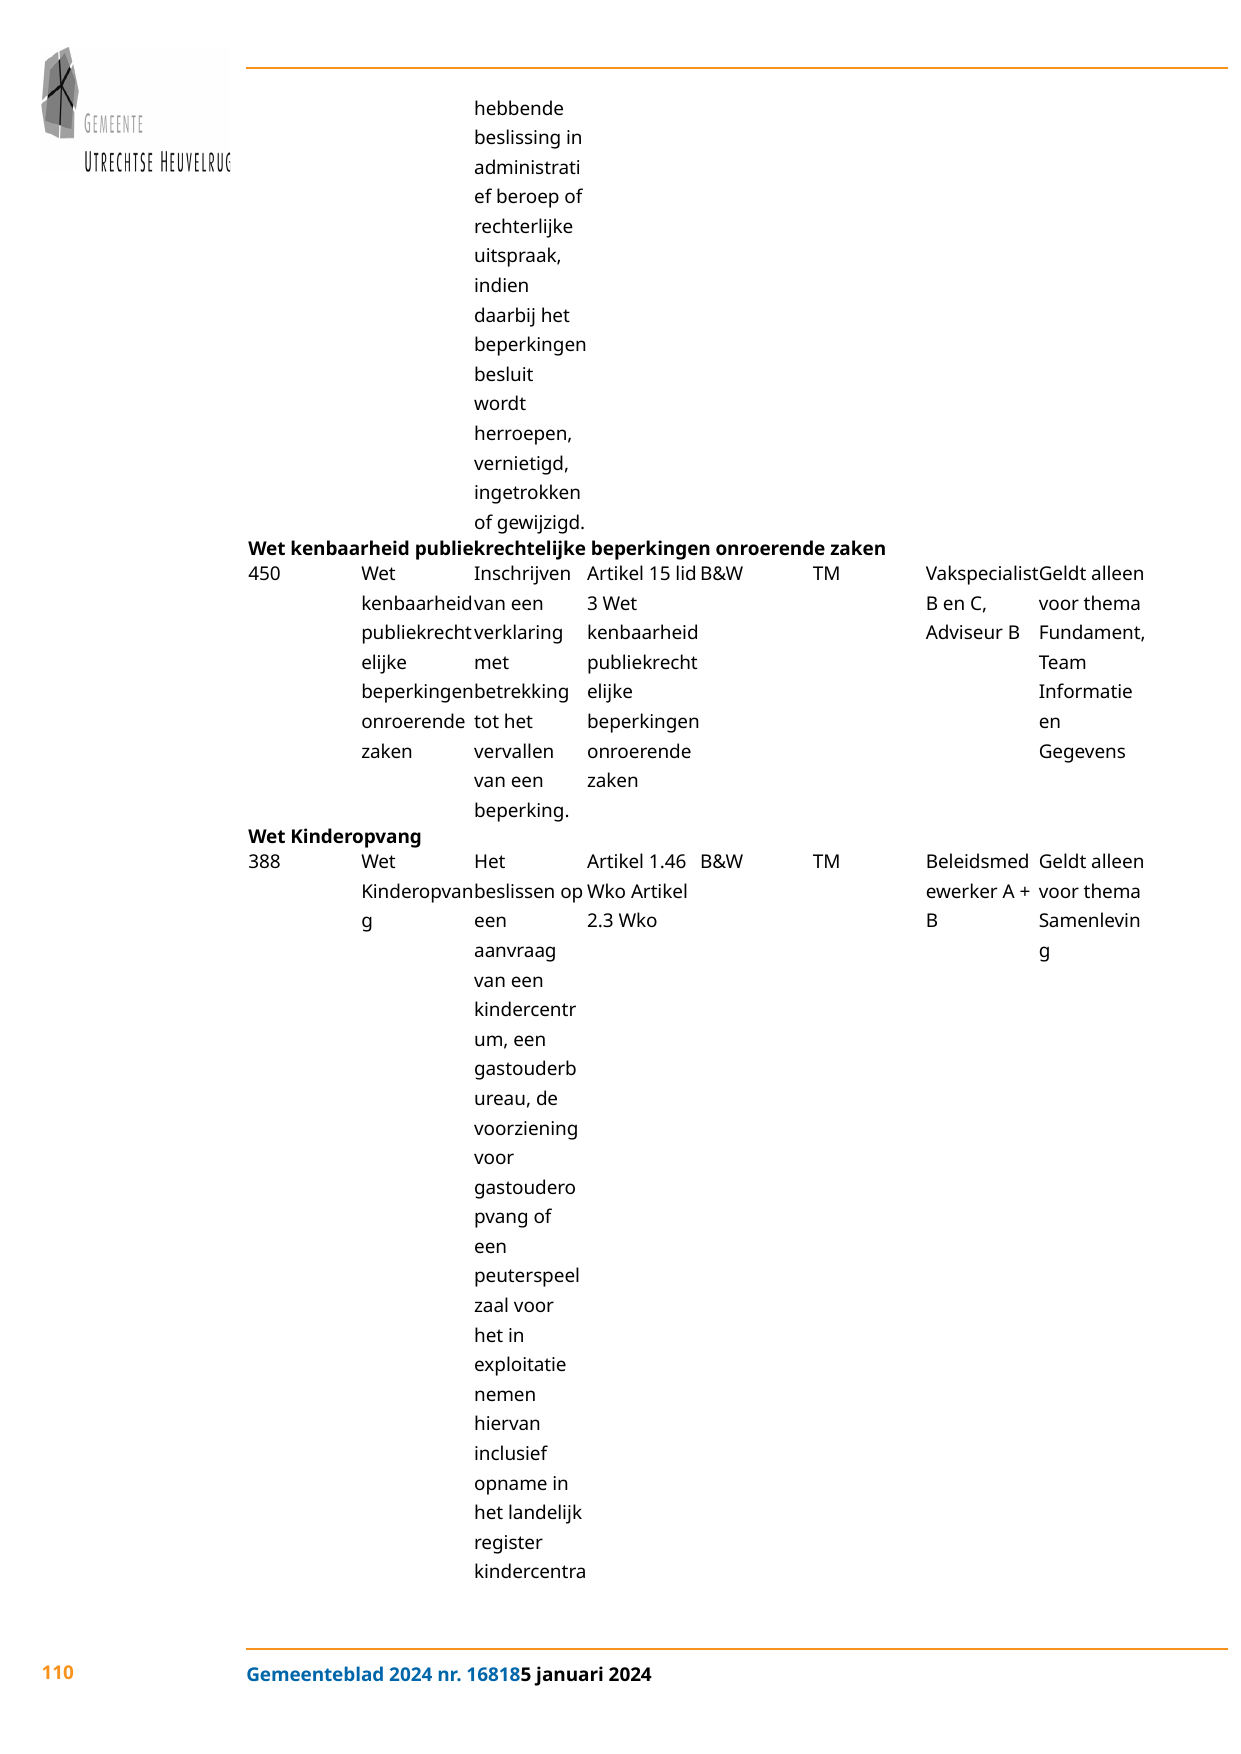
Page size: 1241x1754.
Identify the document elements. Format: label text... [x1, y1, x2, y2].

table_cell TM [813, 560, 926, 823]
table_cell Wet Kinderopvang [361, 849, 474, 1584]
table_cell [926, 95, 1038, 535]
table_cell Beleidsmedewerker A + B [926, 849, 1038, 1584]
table_cell Vakspecialist B en C, Adviseur B [926, 560, 1038, 823]
table_cell Artikel 15 lid 3 Wet kenbaarheid publiekrechtelijke beperkingen onroerende zaken [587, 560, 700, 823]
table_cell Inschrijven van een verklaring met betrekking tot het vervallen van een beperking. [474, 560, 587, 823]
table_cell [587, 95, 700, 535]
table_cell hebbende beslissing in administratief beroep of rechterlijke uitspraak, indien daarbij het beperkingenbesluit wordt herroepen, vernietigd, ingetrokken of gewijzigd. [474, 95, 587, 535]
table_cell TM [813, 849, 926, 1584]
table_cell Wet Kinderopvang [248, 823, 1152, 848]
table_cell Geldt alleen voor thema Fundament, Team Informatie en Gegevens [1039, 560, 1152, 823]
table_cell [1039, 95, 1152, 535]
table_cell [813, 95, 926, 535]
table_cell Geldt alleen voor thema Samenleving [1039, 849, 1152, 1584]
table_cell B&W [700, 560, 813, 823]
table_cell B&W [700, 849, 813, 1584]
table_cell [248, 95, 361, 535]
table_cell [700, 95, 813, 535]
table_cell Het beslissen op een aanvraag van een kindercentrum, een gastouderbureau, de voorziening voor gastouderopvang of een peuterspeelzaal voor het in exploitatie nemen hiervan inclusief opname in het landelijk register kindercentra [474, 849, 587, 1584]
table_cell 388 [248, 849, 361, 1584]
table_cell Wet kenbaarheid publiekrechtelijke beperkingen onroerende zaken [361, 560, 474, 823]
table_cell Wet kenbaarheid publiekrechtelijke beperkingen onroerende zaken [248, 535, 1152, 560]
picture [41, 47, 231, 172]
table_cell 450 [248, 560, 361, 823]
table_cell [361, 95, 474, 535]
table_cell Artikel 1.46 Wko Artikel 2.3 Wko [587, 849, 700, 1584]
